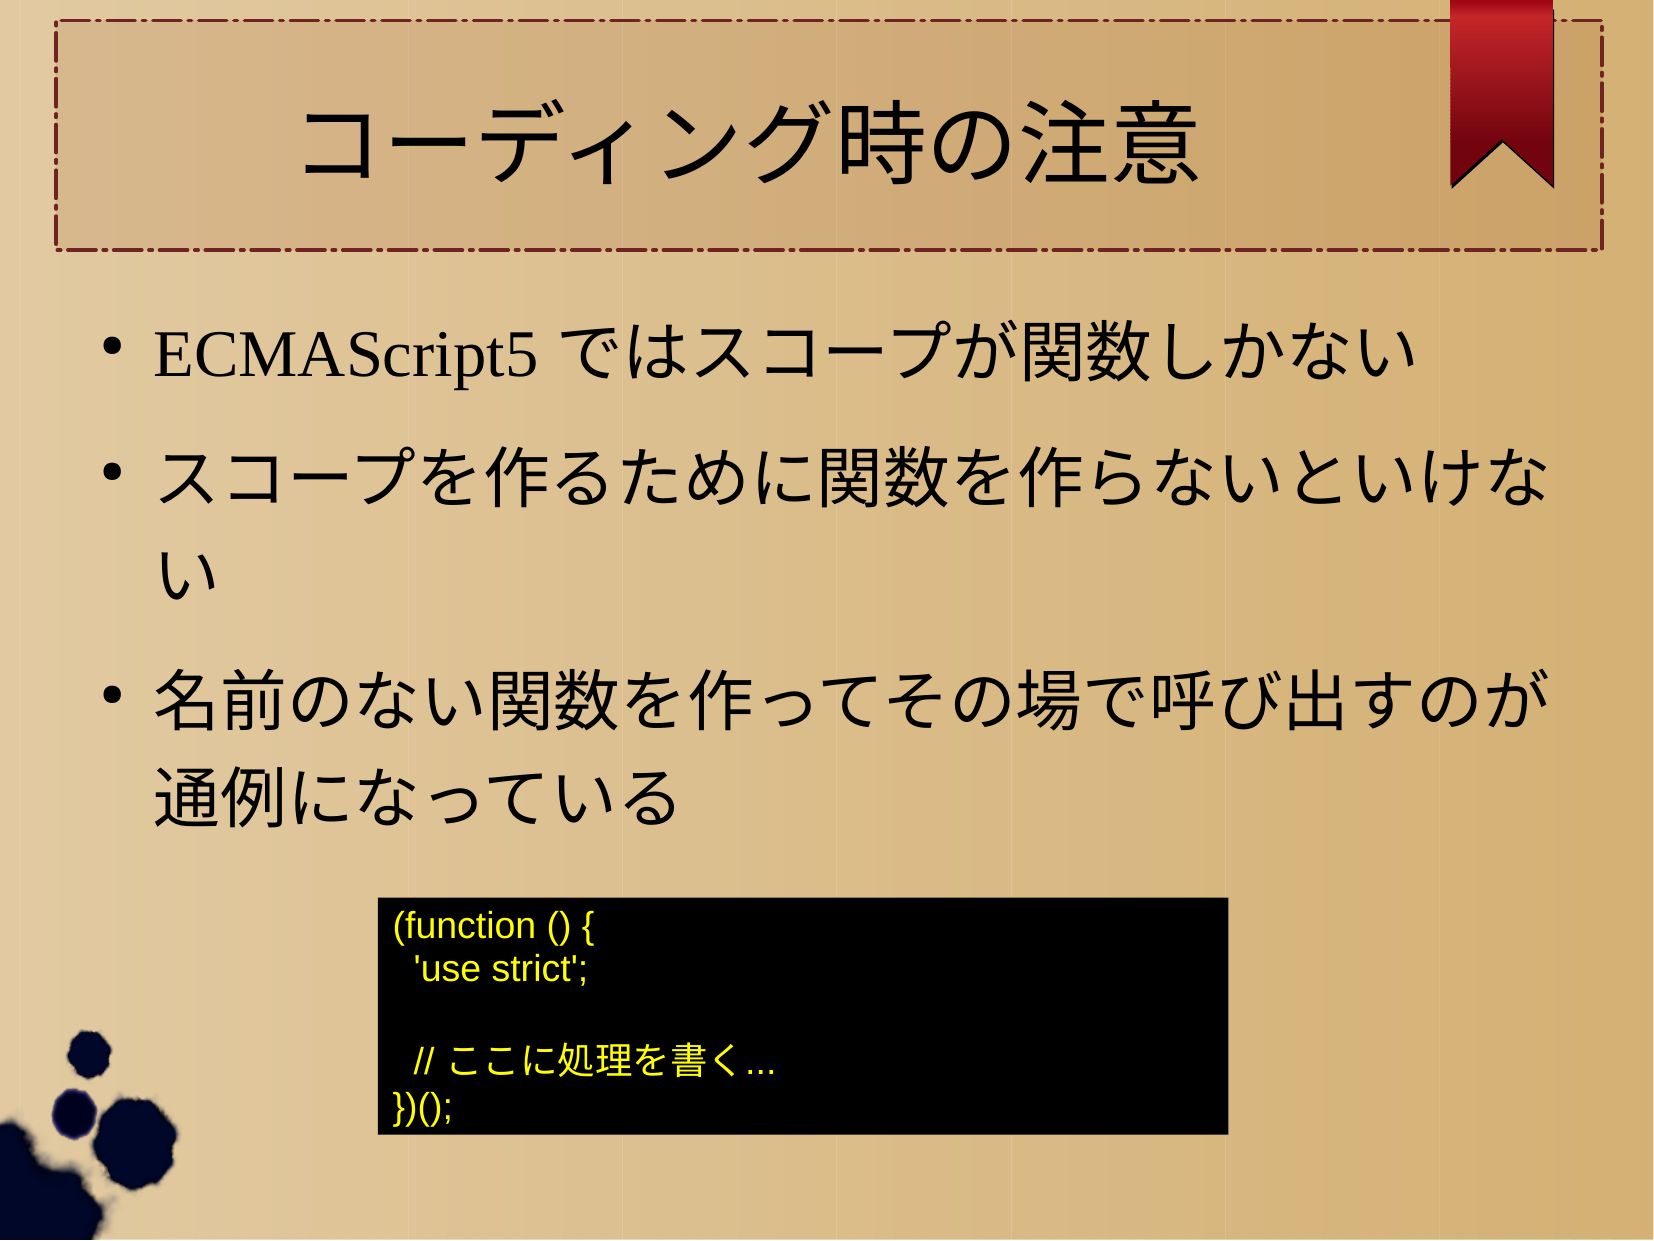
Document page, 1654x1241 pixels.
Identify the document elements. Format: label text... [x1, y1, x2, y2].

text_box (function () { 'use strict'; // ここに処理を書く... })(); [377, 897, 1229, 1119]
list ECMAScript5 ではスコープが関数しかない スコープを作るために関数を作らないといけない 名前のない関数を作ってその場で呼び出すのが通例になっている [82, 299, 1571, 1019]
title コーディング時の注意 [82, 47, 1412, 229]
